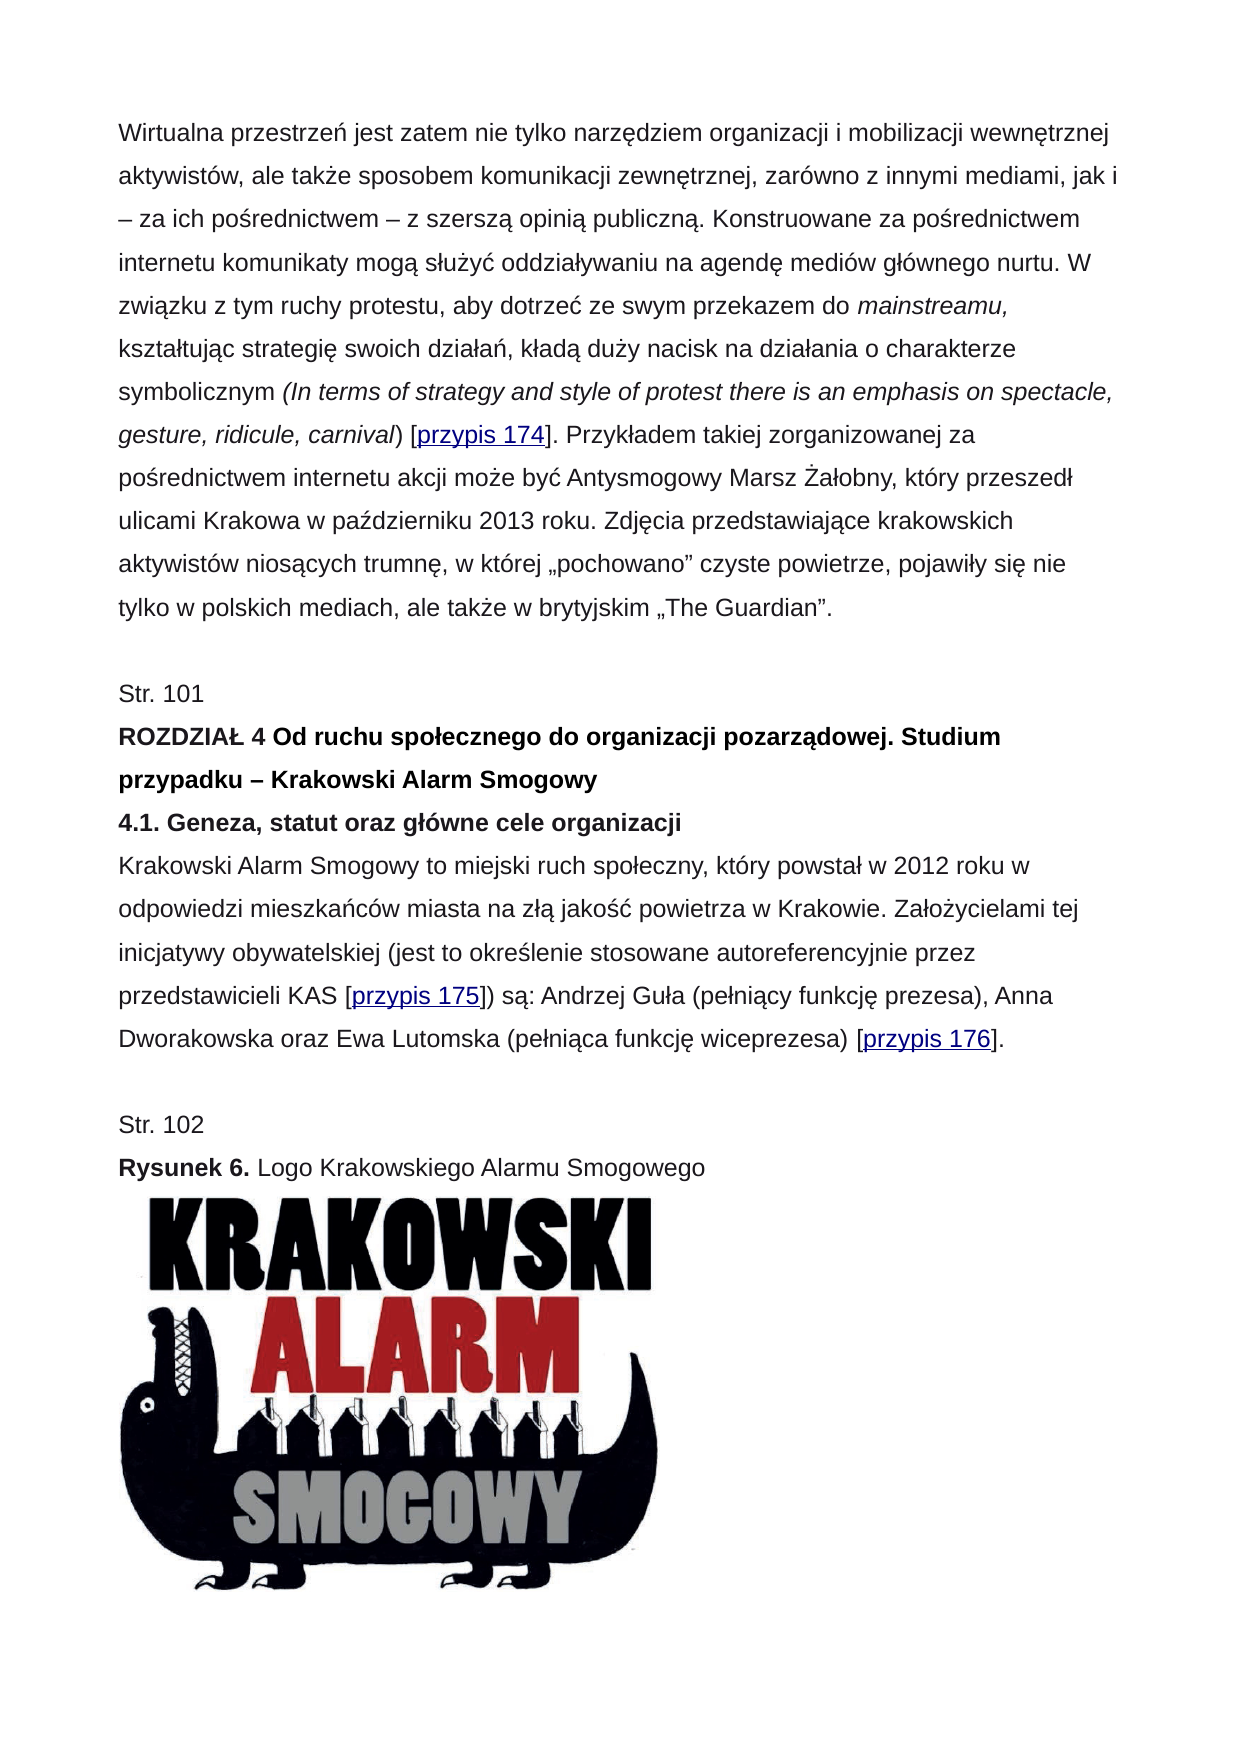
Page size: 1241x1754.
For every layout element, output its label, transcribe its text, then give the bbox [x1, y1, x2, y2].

subtitle 4.1. Geneza, statut oraz główne cele organizacji [118, 808, 1122, 837]
text Rysunek 6. Logo Krakowskiego Alarmu Smogowego [118, 1153, 1122, 1182]
text Str. 102 [118, 1110, 1122, 1139]
text Krakowski Alarm Smogowy to miejski ruch społeczny, który powstał w 2012 roku w odpowiedzi mieszkańców miasta na złą jakość powietrza w Krakowie. Założycielami tej inicjatywy obywatelskiej (jest to określenie stosowane autoreferencyjnie przez przedstawicieli KAS [przypis 175]) są: Andrzej Guła (pełniący funkcję prezesa), Anna Dworakowska oraz Ewa Lutomska (pełniąca funkcję wiceprezesa) [przypis 176]. [118, 851, 1122, 1052]
subtitle ROZDZIAŁ 4 Od ruchu społecznego do organizacji pozarządowej. Studium przypadku – Krakowski Alarm Smogowy [118, 722, 1122, 794]
picture [118, 1196, 660, 1592]
text Str. 101 [118, 679, 1122, 707]
text Wirtualna przestrzeń jest zatem nie tylko narzędziem organizacji i mobilizacji wewnętrznej aktywistów, ale także sposobem komunikacji zewnętrznej, zarówno z innymi mediami, jak i – za ich pośrednictwem – z szerszą opinią publiczną. Konstruowane za pośrednictwem internetu komunikaty mogą służyć oddziaływaniu na agendę mediów głównego nurtu. W związku z tym ruchy protestu, aby dotrzeć ze swym przekazem do mainstreamu, kształtując strategię swoich działań, kładą duży nacisk na działania o charakterze symbolicznym (In terms of strategy and style of protest there is an emphasis on spectacle, gesture, ridicule, carnival) [przypis 174]. Przykładem takiej zorganizowanej za pośrednictwem internetu akcji może być Antysmogowy Marsz Żałobny, który przeszedł ulicami Krakowa w październiku 2013 roku. Zdjęcia przedstawiające krakowskich aktywistów niosących trumnę, w której „pochowano” czyste powietrze, pojawiły się nie tylko w polskich mediach, ale także w brytyjskim „The Guardian”. [118, 118, 1122, 621]
